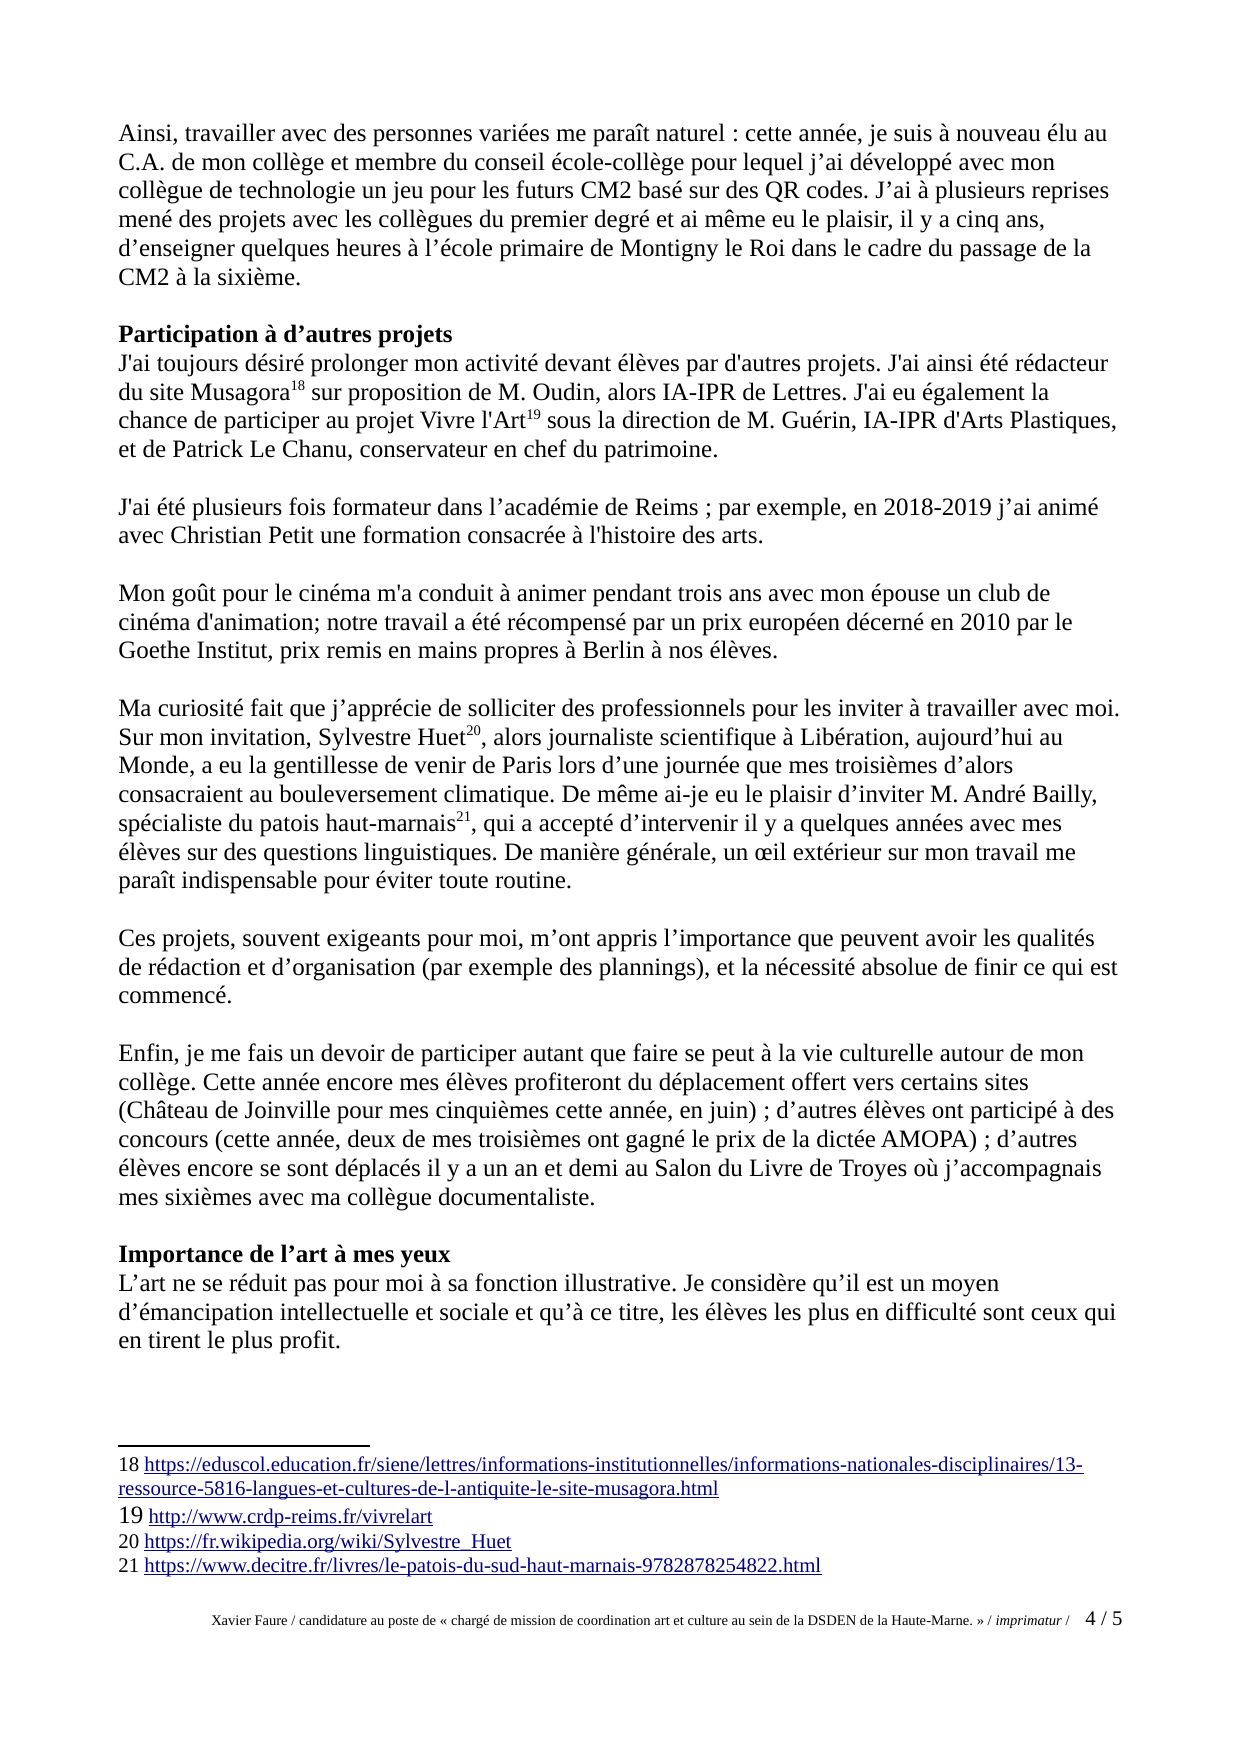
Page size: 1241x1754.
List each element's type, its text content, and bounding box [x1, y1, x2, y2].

text Ces projets, souvent exigeants pour moi, m’ont appris l’importance que peuvent avoir les qualités de rédaction et d’organisation (par exemple des plannings), et la nécessité absolue de finir ce qui est commencé. [118, 923, 1122, 1009]
text http://www.crdp-reims.fr/vivrelart [118, 1500, 1122, 1529]
text Enfin, je me fais un devoir de participer autant que faire se peut à la vie culturelle autour de mon collège. Cette année encore mes élèves profiteront du déplacement offert vers certains sites (Château de Joinville pour mes cinquièmes cette année, en juin) ; d’autres élèves ont participé à des concours (cette année, deux de mes troisièmes ont gagné le prix de la dictée AMOPA) ; d’autres élèves encore se sont déplacés il y a un an et demi au Salon du Livre de Troyes où j’accompagnais mes sixièmes avec ma collègue documentaliste. [118, 1038, 1122, 1211]
text L’art ne se réduit pas pour moi à sa fonction illustrative. Je considère qu’il est un moyen d’émancipation intellectuelle et sociale et qu’à ce titre, les élèves les plus en difficulté sont ceux qui en tirent le plus profit. [118, 1268, 1122, 1354]
text Participation à d’autres projets [118, 319, 1122, 348]
text Importance de l’art à mes yeux [118, 1239, 1122, 1268]
text https://www.decitre.fr/livres/le-patois-du-sud-haut-marnais-9782878254822.html [118, 1553, 1122, 1577]
text J'ai toujours désiré prolonger mon activité devant élèves par d'autres projets. J'ai ainsi été rédacteur du site Musagora sur proposition de M. Oudin, alors IA-IPR de Lettres. J'ai eu également la chance de participer au projet Vivre l'Art sous la direction de M. Guérin, IA-IPR d'Arts Plastiques, et de Patrick Le Chanu, conservateur en chef du patrimoine. [118, 348, 1122, 463]
text Mon goût pour le cinéma m'a conduit à animer pendant trois ans avec mon épouse un club de cinéma d'animation; notre travail a été récompensé par un prix européen décerné en 2010 par le Goethe Institut, prix remis en mains propres à Berlin à nos élèves. [118, 578, 1122, 664]
text J'ai été plusieurs fois formateur dans l’académie de Reims ; par exemple, en 2018-2019 j’ai animé avec Christian Petit une formation consacrée à l'histoire des arts. [118, 492, 1122, 549]
text https://eduscol.education.fr/siene/lettres/informations-institutionnelles/informations-nationales-disciplinaires/13-ressource-5816-langues-et-cultures-de-l-antiquite-le-site-musagora.html [118, 1452, 1122, 1500]
text Ainsi, travailler avec des personnes variées me paraît naturel : cette année, je suis à nouveau élu au C.A. de mon collège et membre du conseil école-collège pour lequel j’ai développé avec mon collègue de technologie un jeu pour les futurs CM2 basé sur des QR codes. J’ai à plusieurs reprises mené des projets avec les collègues du premier degré et ai même eu le plaisir, il y a cinq ans, d’enseigner quelques heures à l’école primaire de Montigny le Roi dans le cadre du passage de la CM2 à la sixième. [118, 118, 1122, 291]
text Ma curiosité fait que j’apprécie de solliciter des professionnels pour les inviter à travailler avec moi. Sur mon invitation, Sylvestre Huet, alors journaliste scientifique à Libération, aujourd’hui au Monde, a eu la gentillesse de venir de Paris lors d’une journée que mes troisièmes d’alors consacraient au bouleversement climatique. De même ai-je eu le plaisir d’inviter M. André Bailly, spécialiste du patois haut-marnais, qui a accepté d’intervenir il y a quelques années avec mes élèves sur des questions linguistiques. De manière générale, un œil extérieur sur mon travail me paraît indispensable pour éviter toute routine. [118, 693, 1122, 894]
text https://fr.wikipedia.org/wiki/Sylvestre_Huet [118, 1529, 1122, 1553]
